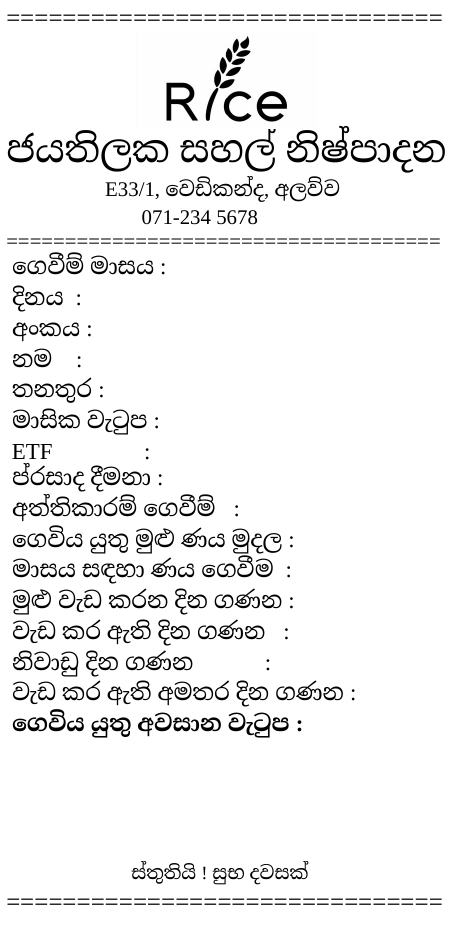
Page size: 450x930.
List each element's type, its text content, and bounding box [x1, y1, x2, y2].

text ස්තුතියි ! සුභ දවසක් [6, 856, 447, 887]
text 071-234 5678 [6, 205, 447, 229]
text මාසික වැටුප : [6, 407, 447, 438]
text මාසය සඳහා ණය ගෙවීම : [6, 556, 447, 587]
text වැඩ කර ඇති අමතර දින ගණන : [6, 679, 447, 710]
text මුළු වැඩ කරන දින ගණන : [6, 587, 447, 618]
text අත්තිකාරම් ගෙවීම් : [6, 495, 447, 526]
text ගෙවිය යුතු අවසාන වැටුප : [6, 710, 447, 741]
text අංකය : [6, 315, 447, 346]
text නිවාඩු දින ගණන : [6, 648, 447, 679]
picture [136, 33, 317, 129]
text =============================== [6, 3, 447, 32]
text ගෙවිය යුතු මුළු ණය මුදල : [6, 526, 447, 556]
text දිනය : [6, 284, 447, 315]
text ===================================== [6, 229, 447, 253]
text වැඩ කර ඇති දින ගණන : [6, 618, 447, 648]
text ETF : [6, 438, 447, 464]
text තනතුර : [6, 376, 447, 407]
text ජයතිලක සහල් නිෂ්පාදන [6, 129, 447, 177]
text E33/1, වෙඩිකන්ද, අලව්ව [6, 177, 447, 205]
text =============================== [6, 887, 447, 916]
text ප්රසාද දීමනා : [6, 464, 447, 495]
text ගෙවීම් මාසය : [6, 253, 447, 284]
text නම : [6, 346, 447, 376]
